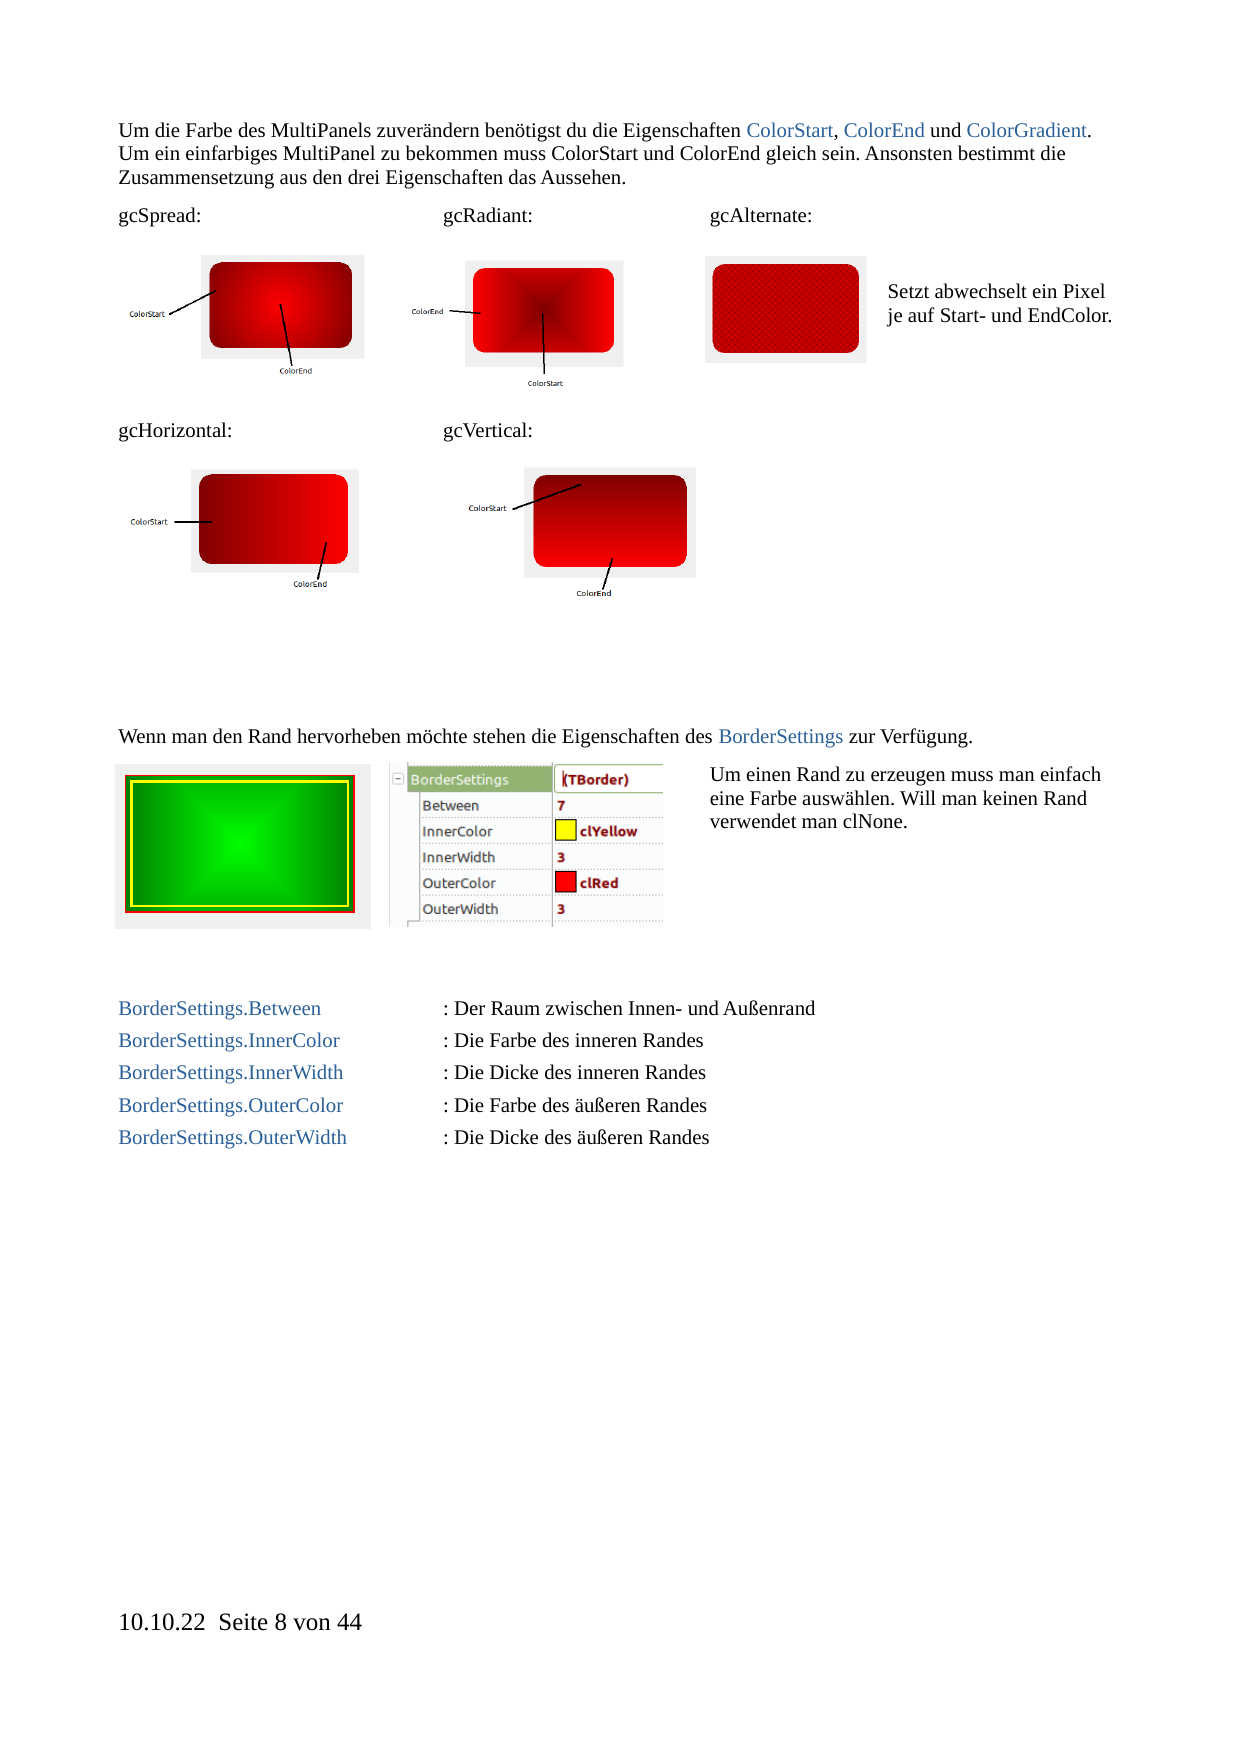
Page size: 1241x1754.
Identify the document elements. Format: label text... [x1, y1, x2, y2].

text Setzt abwechselt ein Pixel je auf Start- und EndColor. [867, 280, 1122, 327]
text gcSpread: gcRadiant: gcAlternate: [118, 204, 1122, 227]
picture [705, 256, 867, 363]
text [633, 280, 705, 327]
text Um die Farbe des MultiPanels zuverändern benötigst du die Eigenschaften ColorStart, ColorEnd und ColorGradient. Um ein einfarbiges MultiPanel zu bekommen muss ColorStart und ColorEnd gleich sein. Ansonsten bestimmt die Zusammensetzung aus den drei Eigenschaften das Aussehen. [118, 118, 1122, 189]
text [118, 762, 389, 833]
text Um einen Rand zu erzeugen muss man einfach eine Farbe auswählen. Will man keinen Rand verwendet man clNone. [663, 762, 1122, 833]
picture [114, 764, 371, 929]
text BorderSettings.OuterWidth : Die Dicke des äußeren Randes [118, 1130, 1122, 1148]
text BorderSettings.InnerWidth : Die Dicke des inneren Randes [118, 1066, 1122, 1083]
picture [389, 762, 663, 927]
text [374, 280, 405, 327]
text BorderSettings.InnerColor : Die Farbe des inneren Randes [118, 1033, 1122, 1051]
picture [120, 460, 365, 599]
text gcHorizontal: gcVertical: [118, 418, 1122, 442]
picture [121, 239, 374, 391]
picture [405, 253, 633, 397]
text BorderSettings.OuterColor : Die Farbe des äußeren Randes [118, 1098, 1122, 1116]
text Wenn man den Rand hervorheben möchte stehen die Eigenschaften des BorderSettings zur Verfügung. [118, 724, 1122, 748]
text BorderSettings.Between : Der Raum zwischen Innen- und Außenrand [118, 1001, 1122, 1019]
picture [459, 456, 711, 612]
